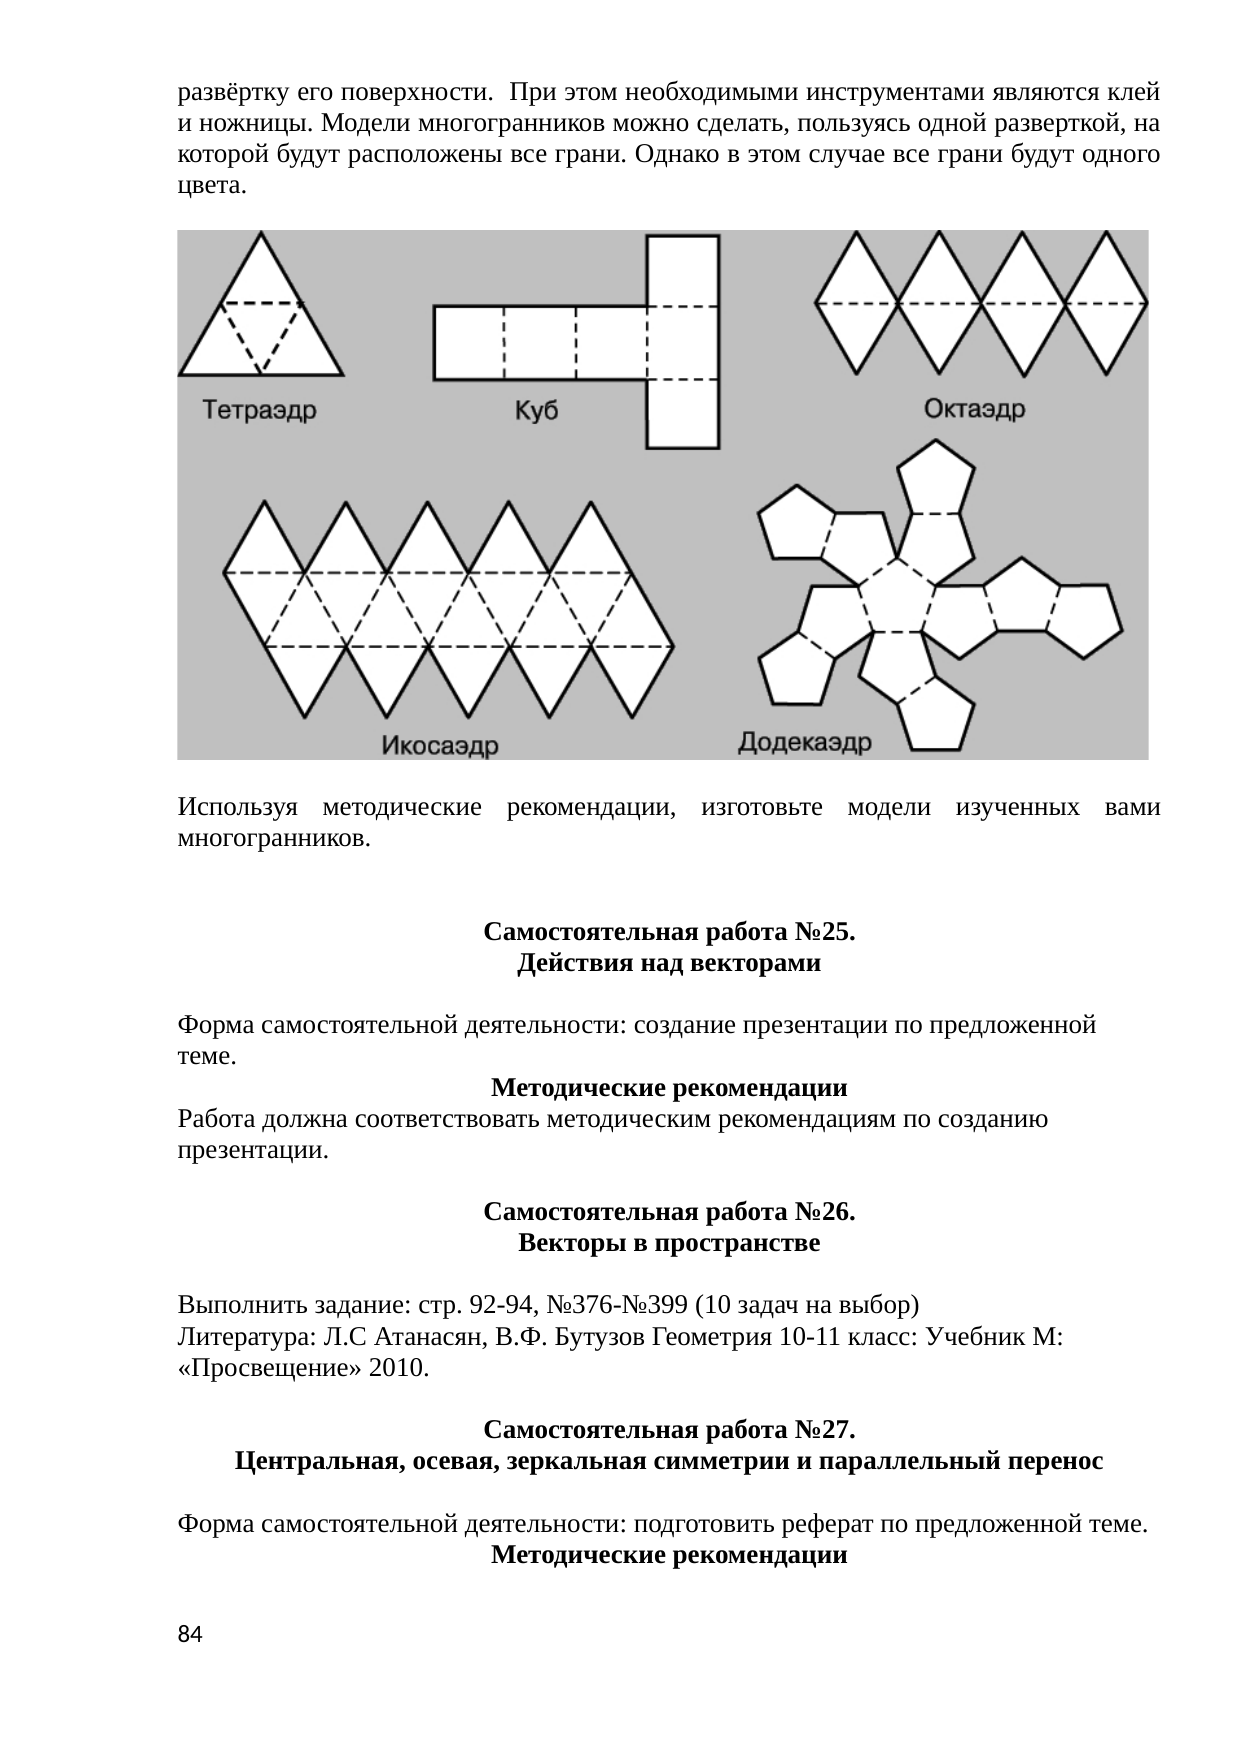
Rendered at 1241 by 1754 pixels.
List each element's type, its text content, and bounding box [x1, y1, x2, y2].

text Векторы в пространстве [177, 1226, 1162, 1257]
text Самостоятельная работа №25. [177, 915, 1162, 946]
text Литература: Л.С Атанасян, В.Ф. Бутузов Геометрия 10-11 класс: Учебник М: «Просвещение» 2010. [177, 1320, 1162, 1382]
text Форма самостоятельной деятельности: подготовить реферат по предложенной теме. [177, 1507, 1162, 1538]
text Действия над векторами [177, 946, 1162, 977]
text Центральная, осевая, зеркальная симметрии и параллельный перенос [177, 1444, 1162, 1476]
text Выполнить задание: стр. 92-94, №376-№399 (10 задач на выбор) [177, 1289, 1162, 1320]
text Самостоятельная работа №26. [177, 1195, 1162, 1226]
text развёртку его поверхности. При этом необходимыми инструментами являются клей и ножницы. Модели многогранников можно сделать, пользуясь одной разверткой, на которой будут расположены все грани. Однако в этом случае все грани будут одного цвета. [177, 75, 1162, 199]
text Самостоятельная работа №27. [177, 1413, 1162, 1444]
text Используя методические рекомендации, изготовьте модели изученных вами многогранников. [177, 790, 1162, 853]
text Форма самостоятельной деятельности: создание презентации по предложенной теме. [177, 1008, 1162, 1071]
text Методические рекомендации [177, 1538, 1162, 1569]
text Работа должна соответствовать методическим рекомендациям по созданию презентации. [177, 1102, 1162, 1164]
text Методические рекомендации [177, 1071, 1162, 1102]
